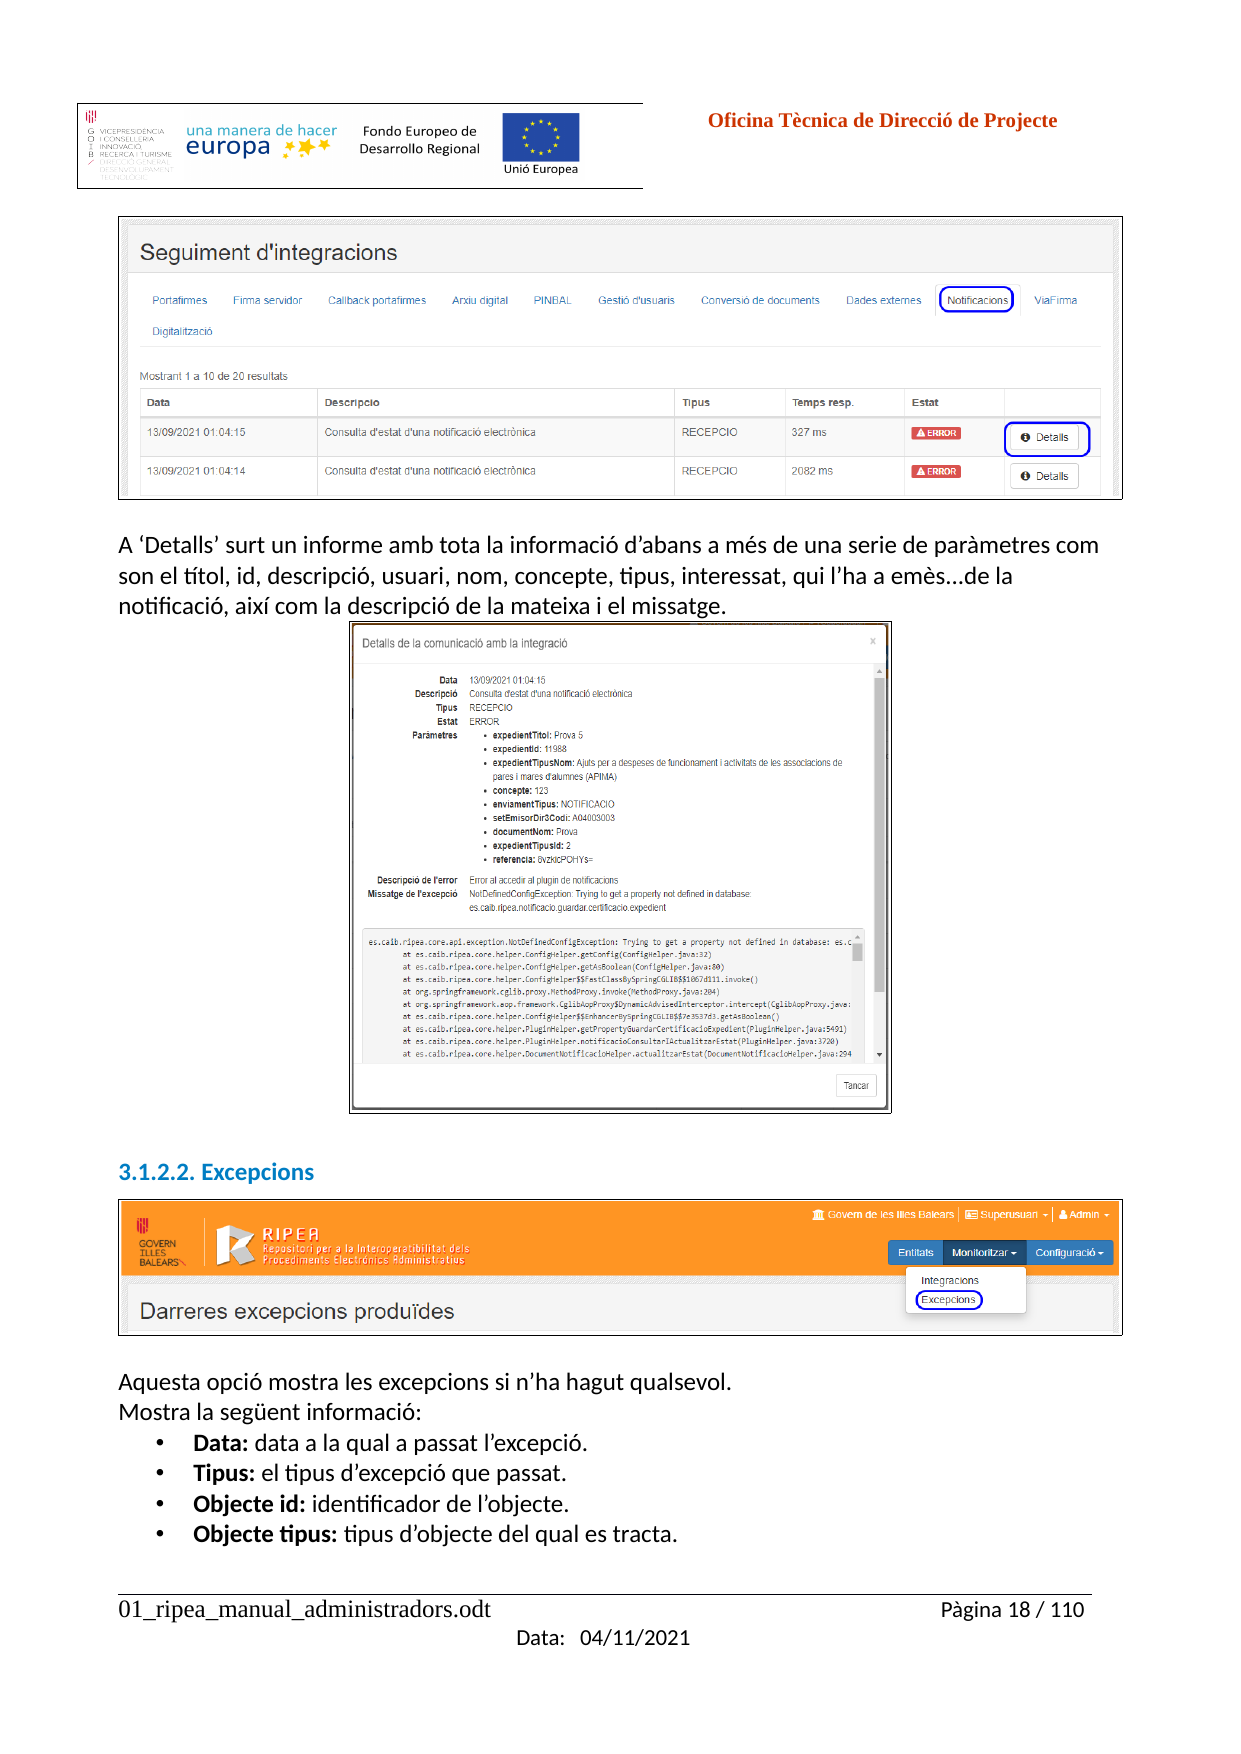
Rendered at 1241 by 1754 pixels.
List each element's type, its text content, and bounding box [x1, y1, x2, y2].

text A ‘Detalls’ surt un informe amb tota la informació d’abans a més de una serie de paràmetres com son el títol, id, descripció, usuari, nom, concepte, tipus, interessat, qui l’ha a emès...de la notificació, així com la descripció de la mateixa i el missatge. [118, 529, 1122, 621]
subtitle 3.1.2.2. Excepcions [118, 1156, 1122, 1186]
picture [351, 623, 889, 1110]
text Mostra la següent informació: [118, 1396, 1122, 1427]
list Objecte id: identificador de l’objecte. [156, 1488, 1122, 1518]
text Aquesta opció mostra les excepcions si n’ha hagut qualsevol. [118, 1366, 1122, 1396]
list Objecte tipus: tipus d’objecte del qual es tracta. [156, 1518, 1122, 1549]
picture [184, 108, 585, 182]
list Tipus: el tipus d’excepció que passat. [156, 1457, 1122, 1488]
picture [82, 108, 178, 182]
picture [121, 219, 1119, 496]
list Data: data a la qual a passat l’excepció. [156, 1427, 1122, 1457]
picture [121, 1201, 1119, 1333]
